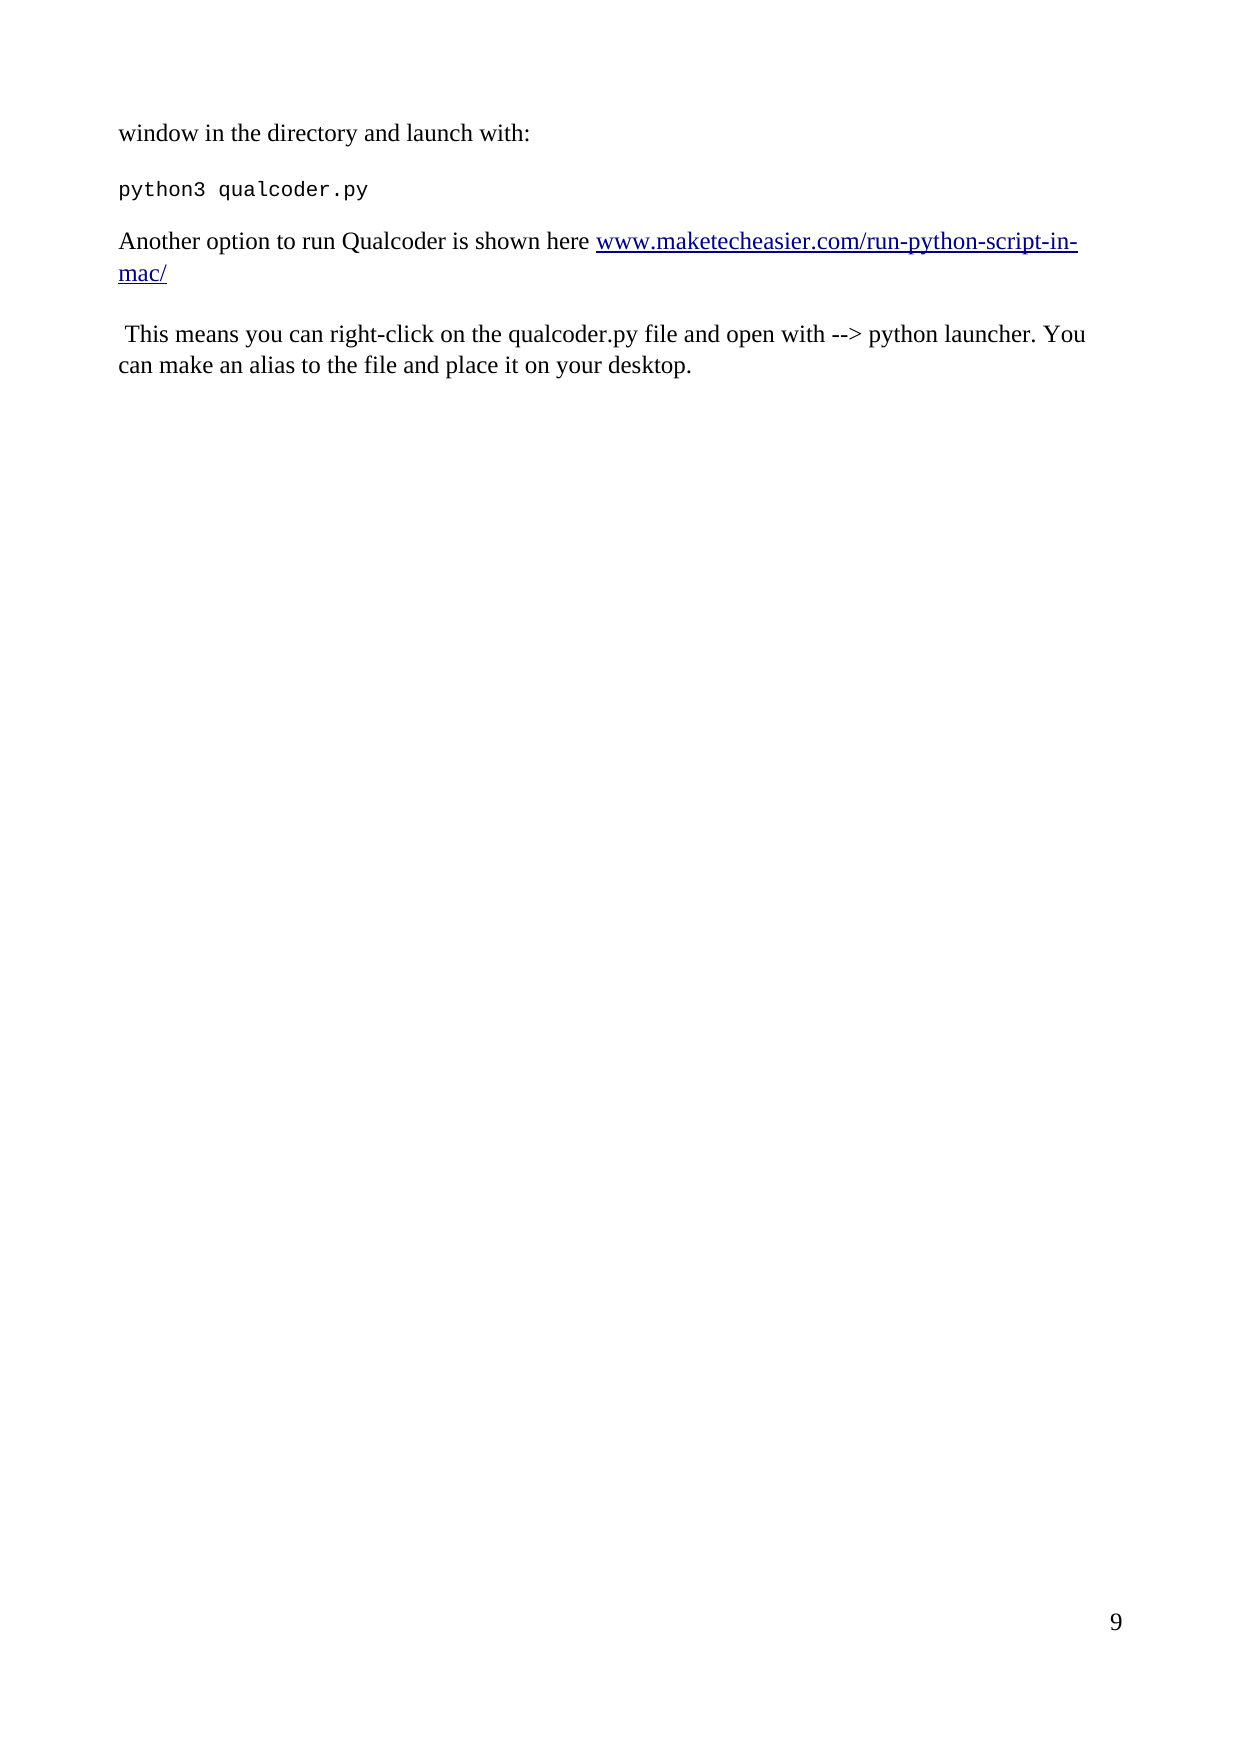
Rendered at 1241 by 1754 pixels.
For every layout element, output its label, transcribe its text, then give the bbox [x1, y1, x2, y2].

text This means you can right-click on the qualcoder.py file and open with --> python launcher. You can make an alias to the file and place it on your desktop. [118, 319, 1122, 379]
text python3 qualcoder.py [118, 179, 1122, 203]
text window in the directory and launch with: [118, 118, 1122, 147]
text Another option to run Qualcoder is shown here www.maketecheasier.com/run-python-script-in-mac/ [118, 226, 1122, 287]
